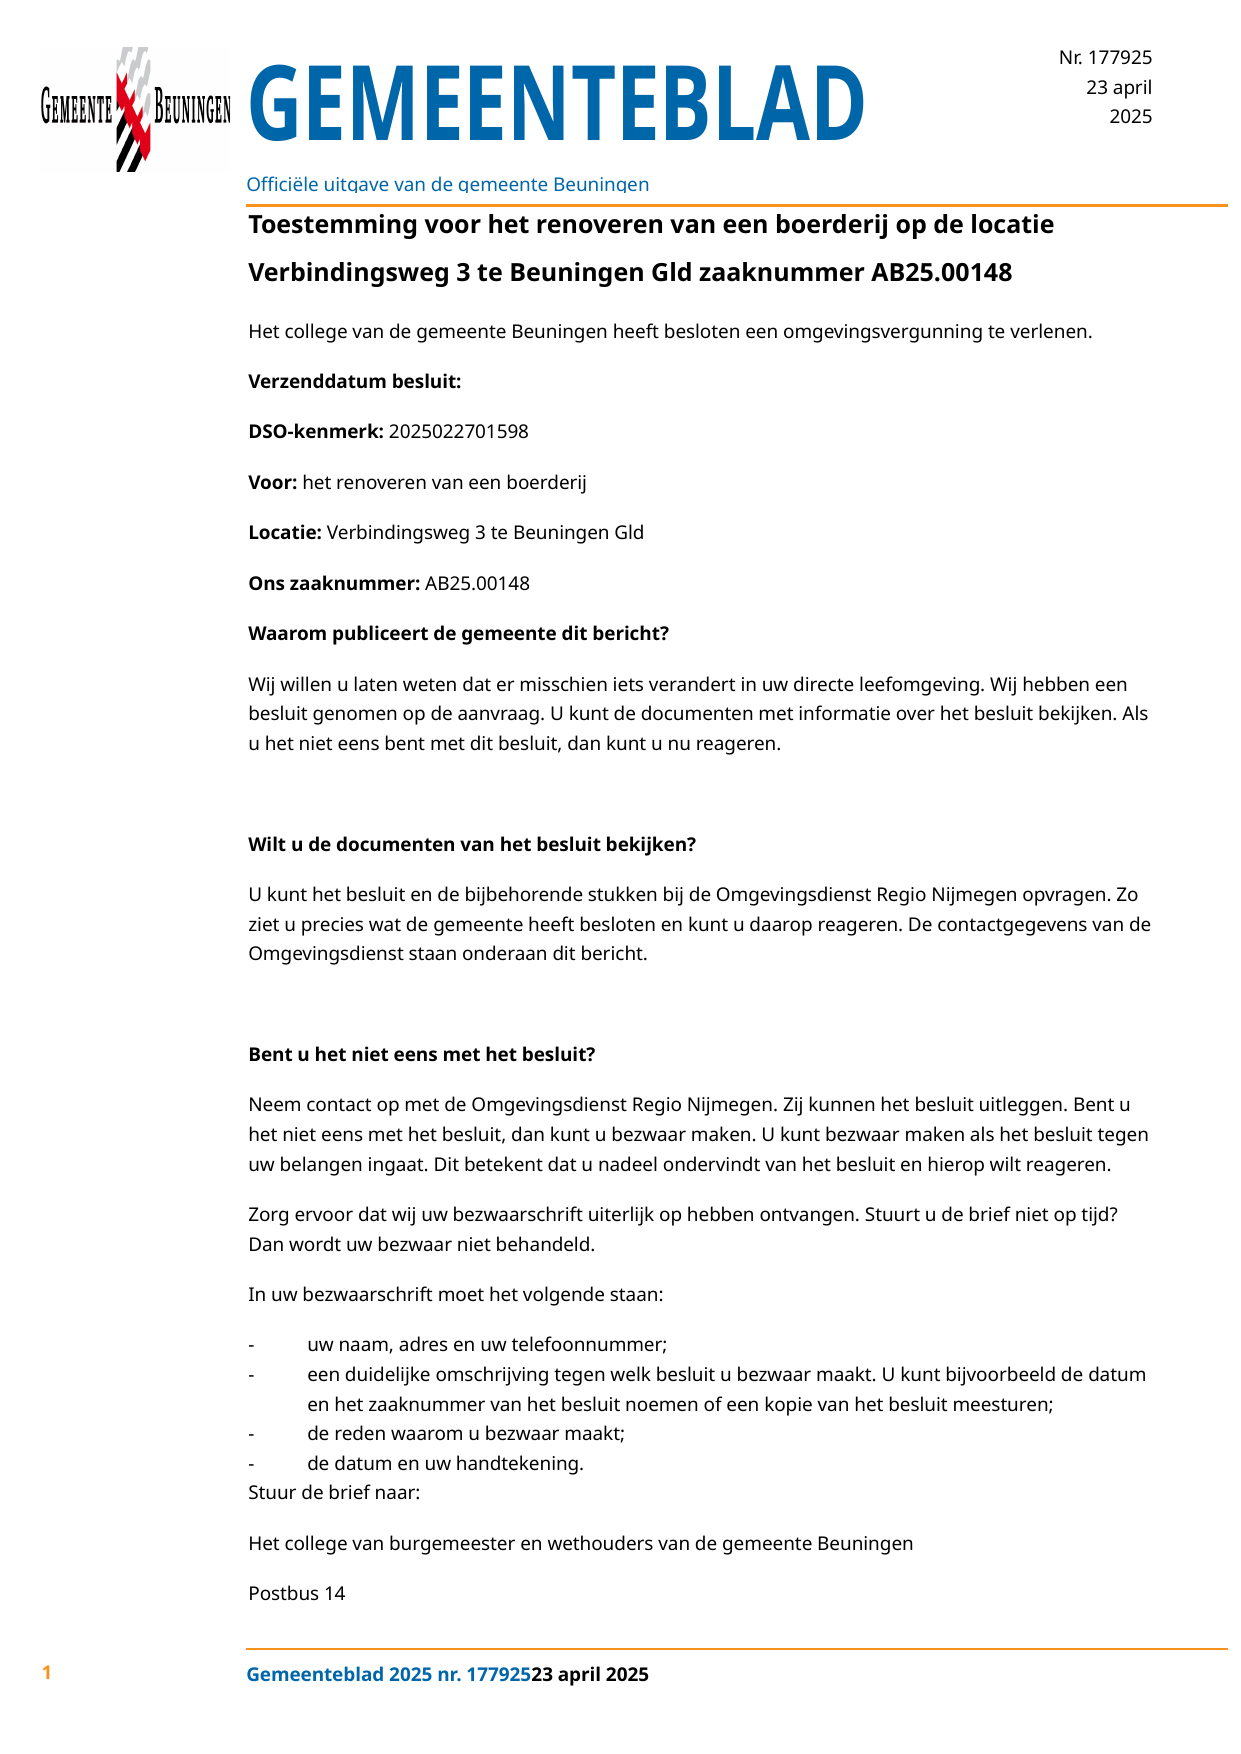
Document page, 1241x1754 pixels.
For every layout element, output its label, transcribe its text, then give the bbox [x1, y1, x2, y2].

text Neem contact op met de Omgevingsdienst Regio Nijmegen. Zij kunnen het besluit uitleggen. Bent u het niet eens met het besluit, dan kunt u bezwaar maken. U kunt bezwaar maken als het besluit tegen uw belangen ingaat. Dit betekent dat u nadeel ondervindt van het besluit en hierop wilt reageren. [248, 1092, 1152, 1177]
text Toestemming voor het renoveren van een boerderij op de locatie Verbindingsweg 3 te Beuningen Gld zaaknummer AB25.00148 [248, 207, 1152, 288]
text Zorg ervoor dat wij uw bezwaarschrift uiterlijk op hebben ontvangen. Stuurt u de brief niet op tijd? Dan wordt uw bezwaar niet behandeld. [248, 1201, 1152, 1257]
list uw naam, adres en uw telefoonnummer; [248, 1332, 1152, 1357]
list de datum en uw handtekening. [248, 1450, 1152, 1476]
text DSO-kenmerk: 2025022701598 [248, 419, 1152, 444]
text Ons zaaknummer: AB25.00148 [248, 570, 1152, 596]
text Bent u het niet eens met het besluit? [248, 1041, 1152, 1067]
text In uw bezwaarschrift moet het volgende staan: [248, 1281, 1152, 1307]
text Locatie: Verbindingsweg 3 te Beuningen Gld [248, 519, 1152, 545]
list een duidelijke omschrijving tegen welk besluit u bezwaar maakt. U kunt bijvoorbeeld de datum en het zaaknummer van het besluit noemen of een kopie van het besluit meesturen; [248, 1361, 1152, 1417]
list de reden waarom u bezwaar maakt; [248, 1420, 1152, 1446]
text Het college van de gemeente Beuningen heeft besloten een omgevingsvergunning te verlenen. [248, 318, 1152, 344]
text U kunt het besluit en de bijbehorende stukken bij de Omgevingsdienst Regio Nijmegen opvragen. Zo ziet u precies wat de gemeente heeft besloten en kunt u daarop reageren. De contactgegevens van de Omgevingsdienst staan onderaan dit bericht. [248, 881, 1152, 966]
text Wilt u de documenten van het besluit bekijken? [248, 831, 1152, 857]
text Verzenddatum besluit: [248, 368, 1152, 394]
text Stuur de brief naar: [248, 1479, 1152, 1505]
text Postbus 14 [248, 1580, 1152, 1606]
text Voor: het renoveren van een boerderij [248, 469, 1152, 495]
text Wij willen u laten weten dat er misschien iets verandert in uw directe leefomgeving. Wij hebben een besluit genomen op de aanvraag. U kunt de documenten met informatie over het besluit bekijken. Als u het niet eens bent met dit besluit, dan kunt u nu reageren. [248, 671, 1152, 756]
picture [41, 47, 231, 172]
text Het college van burgemeester en wethouders van de gemeente Beuningen [248, 1530, 1152, 1556]
text Waarom publiceert de gemeente dit bericht? [248, 620, 1152, 646]
